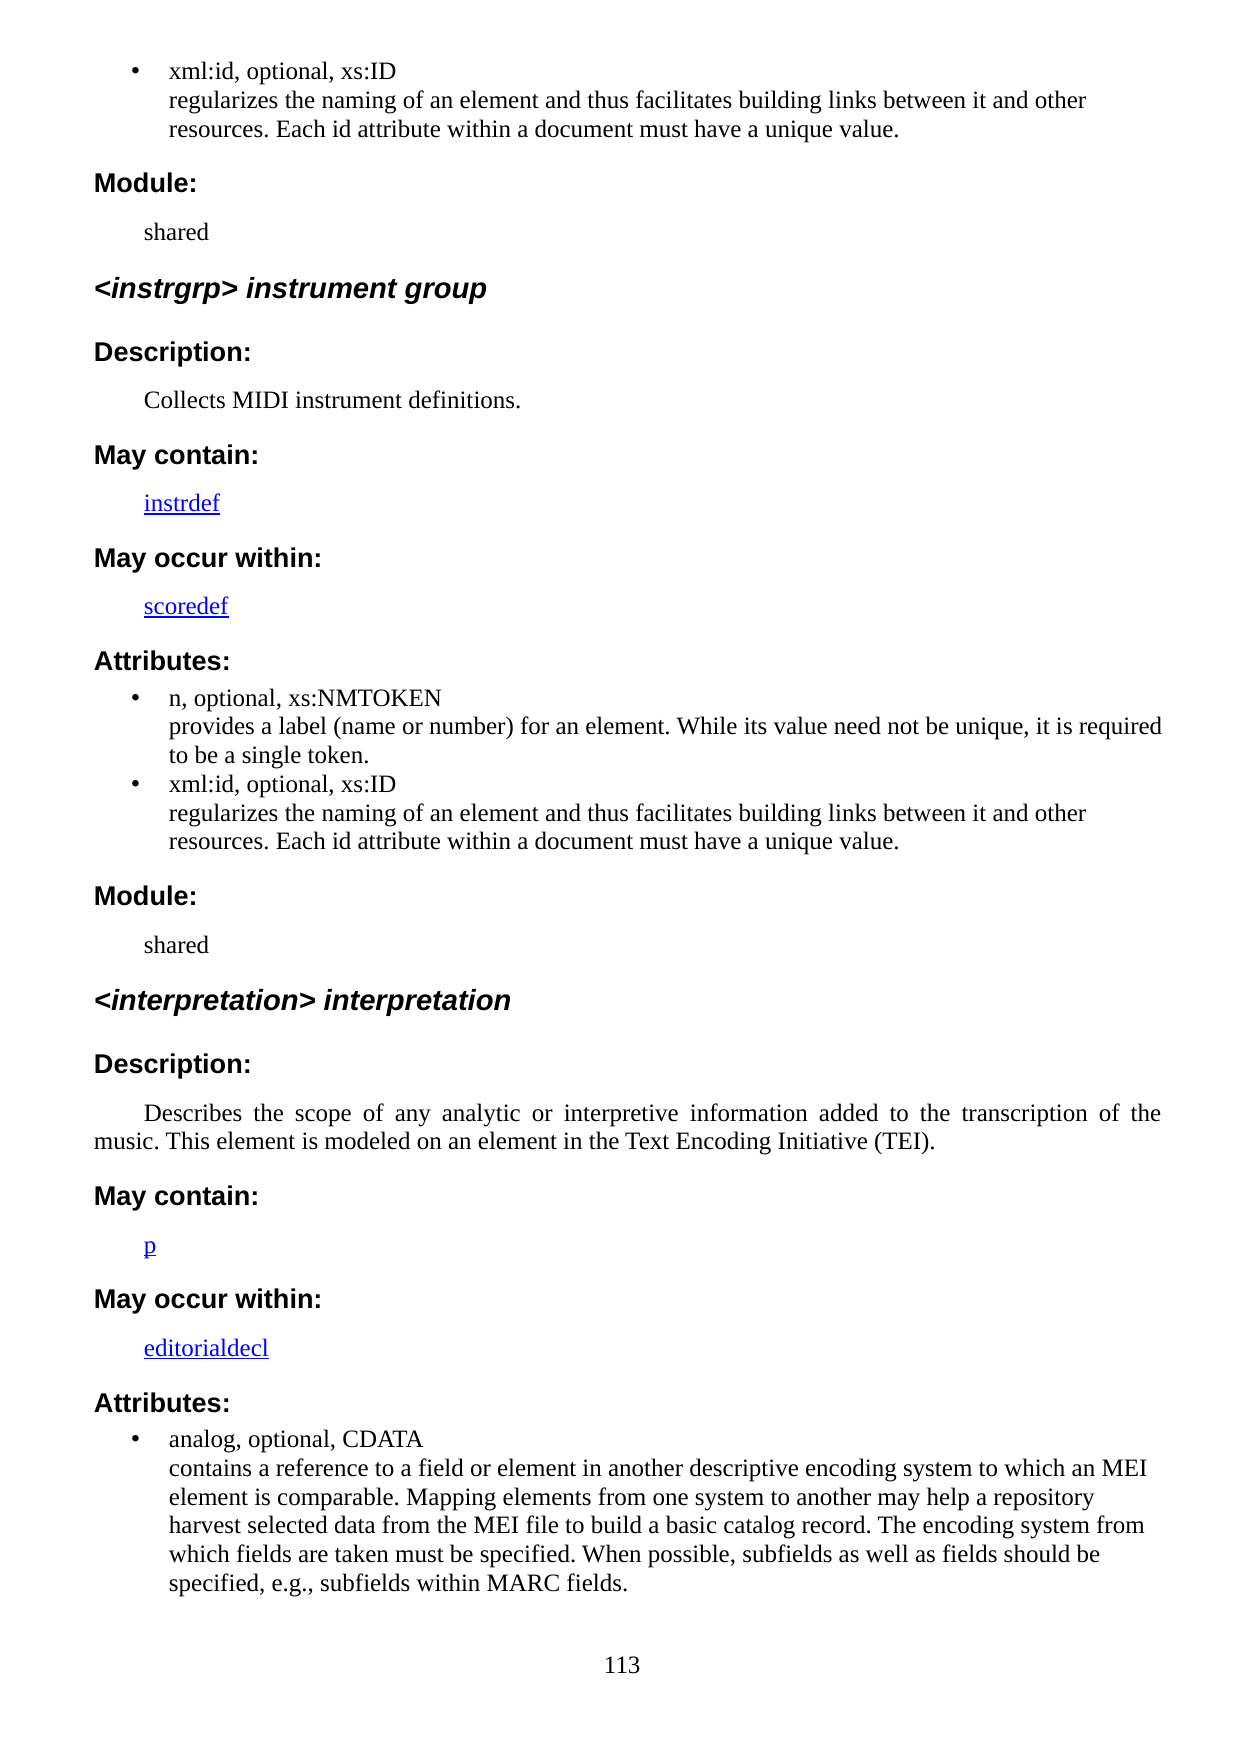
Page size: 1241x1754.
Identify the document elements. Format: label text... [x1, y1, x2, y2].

subtitle Module: [94, 167, 1162, 199]
subtitle <interpretation> interpretation [94, 983, 1162, 1017]
subtitle May occur within: [94, 542, 1162, 573]
subtitle Description: [94, 336, 1162, 367]
subtitle May occur within: [94, 1283, 1162, 1315]
text editorialdecl [94, 1333, 1162, 1362]
subtitle Description: [94, 1048, 1162, 1079]
subtitle <instrgrp> instrument group [94, 271, 1162, 304]
subtitle Attributes: [94, 1387, 1162, 1418]
text Describes the scope of any analytic or interpretive information added to the transcription of the music. This element is modeled on an element in the Text Encoding Initiative (TEI). [94, 1098, 1162, 1155]
list analog, optional, CDATA contains a reference to a field or element in another descriptive encoding system to which an MEI element is comparable. Mapping elements from one system to another may help a repository harvest selected data from the MEI file to build a basic catalog record. The encoding system from which fields are taken must be specified. When possible, subfields as well as fields should be specified, e.g., subfields within MARC fields. [131, 1424, 1162, 1597]
subtitle May contain: [94, 439, 1162, 470]
text p [94, 1230, 1162, 1258]
text instrdef [94, 488, 1162, 517]
subtitle Attributes: [94, 645, 1162, 676]
list n, optional, xs:NMTOKEN provides a label (name or number) for an element. While its value need not be unique, it is required to be a single token. [131, 683, 1162, 769]
subtitle May contain: [94, 1180, 1162, 1211]
subtitle Module: [94, 880, 1162, 911]
text Collects MIDI instrument definitions. [94, 385, 1162, 414]
text shared [94, 217, 1162, 246]
list xml:id, optional, xs:ID regularizes the naming of an element and thus facilitates building links between it and other resources. Each id attribute within a document must have a unique value. [131, 769, 1162, 855]
text scoredef [94, 591, 1162, 620]
list xml:id, optional, xs:ID regularizes the naming of an element and thus facilitates building links between it and other resources. Each id attribute within a document must have a unique value. [131, 56, 1162, 142]
text shared [94, 930, 1162, 958]
